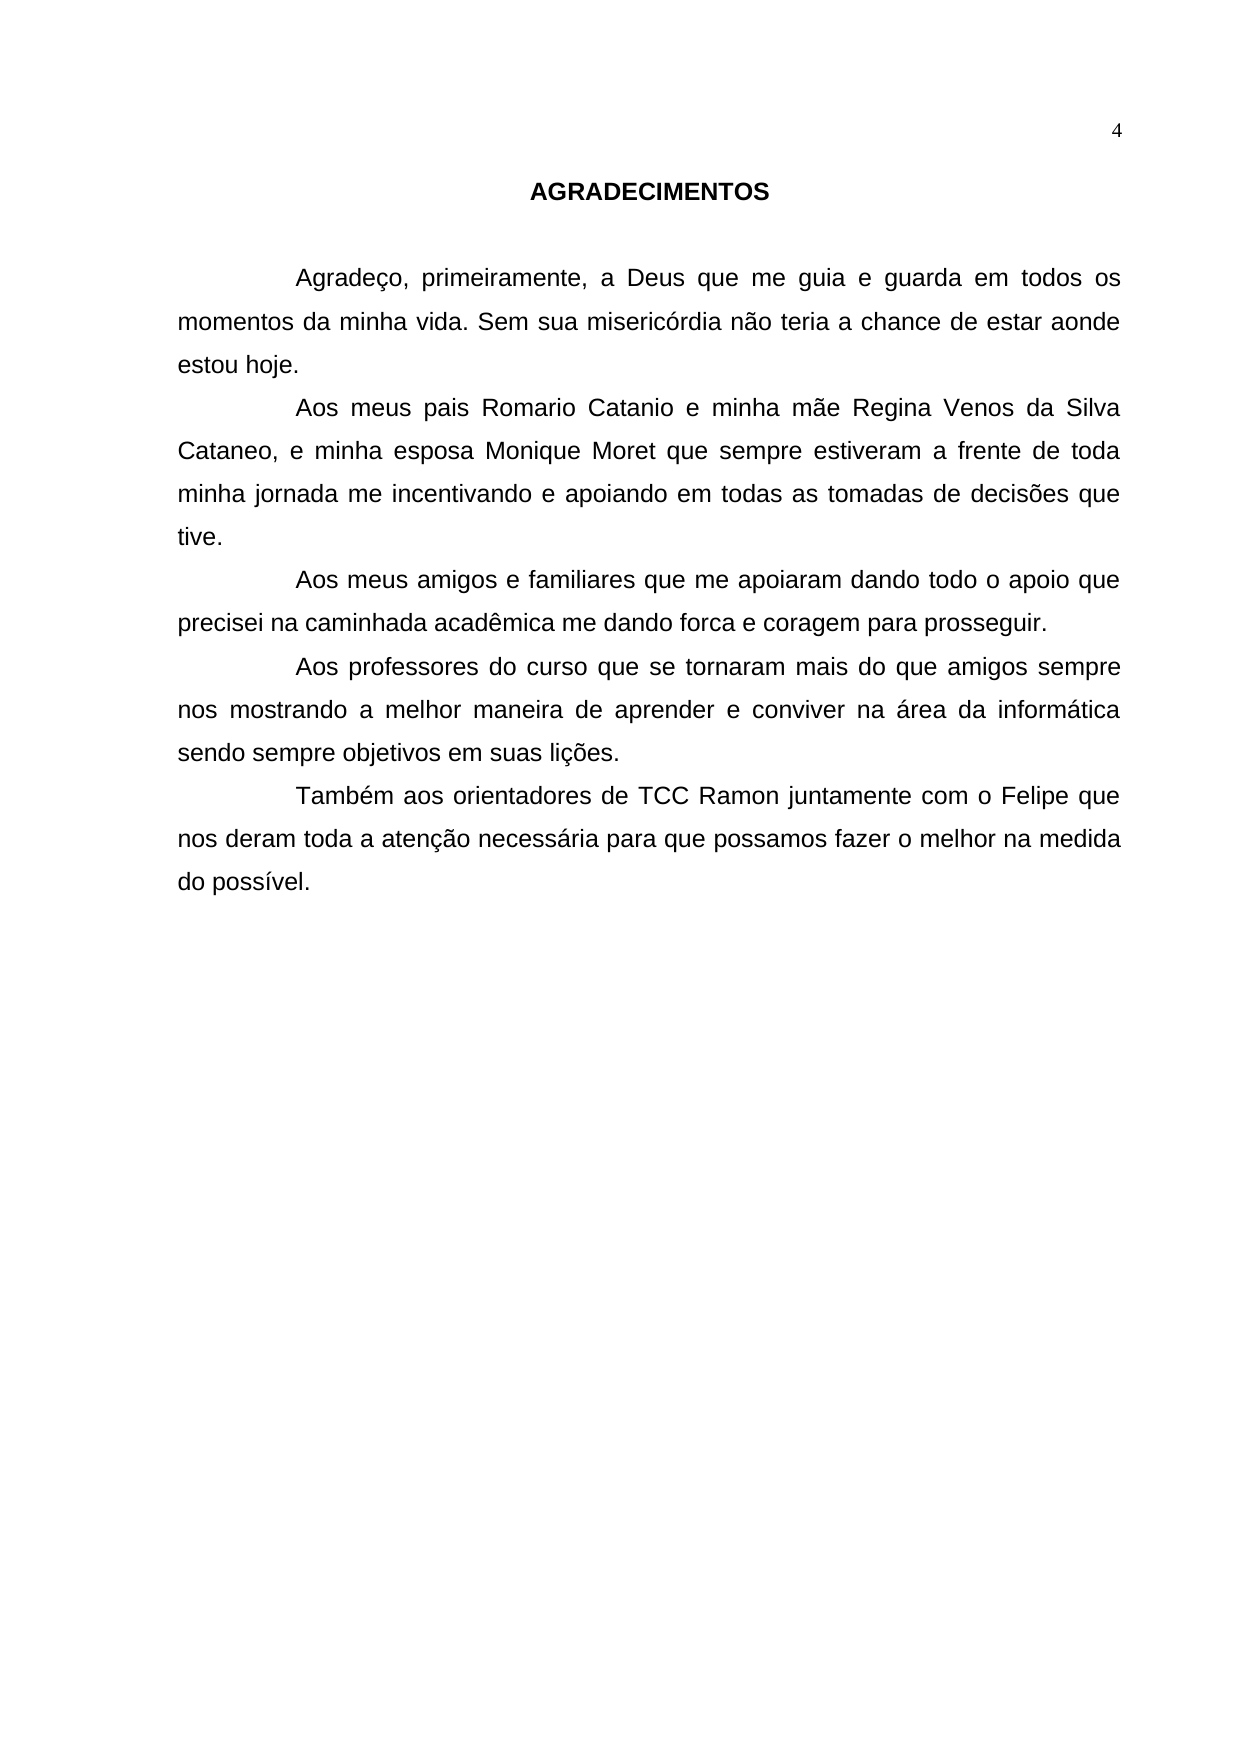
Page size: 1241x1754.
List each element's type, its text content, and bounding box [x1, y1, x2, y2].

text AGRADECIMENTOS [177, 177, 1122, 206]
text Aos meus amigos e familiares que me apoiaram dando todo o apoio que precisei na caminhada acadêmica me dando forca e coragem para prosseguir. [177, 565, 1122, 637]
text Aos professores do curso que se tornaram mais do que amigos sempre nos mostrando a melhor maneira de aprender e conviver na área da informática sendo sempre objetivos em suas lições. [177, 652, 1122, 767]
text Aos meus pais Romario Catanio e minha mãe Regina Venos da Silva Cataneo, e minha esposa Monique Moret que sempre estiveram a frente de toda minha jornada me incentivando e apoiando em todas as tomadas de decisões que tive. [177, 393, 1122, 551]
text Também aos orientadores de TCC Ramon juntamente com o Felipe que nos deram toda a atenção necessária para que possamos fazer o melhor na medida do possível. [177, 781, 1122, 896]
text Agradeço, primeiramente, a Deus que me guia e guarda em todos os momentos da minha vida. Sem sua misericórdia não teria a chance de estar aonde estou hoje. [177, 263, 1122, 378]
